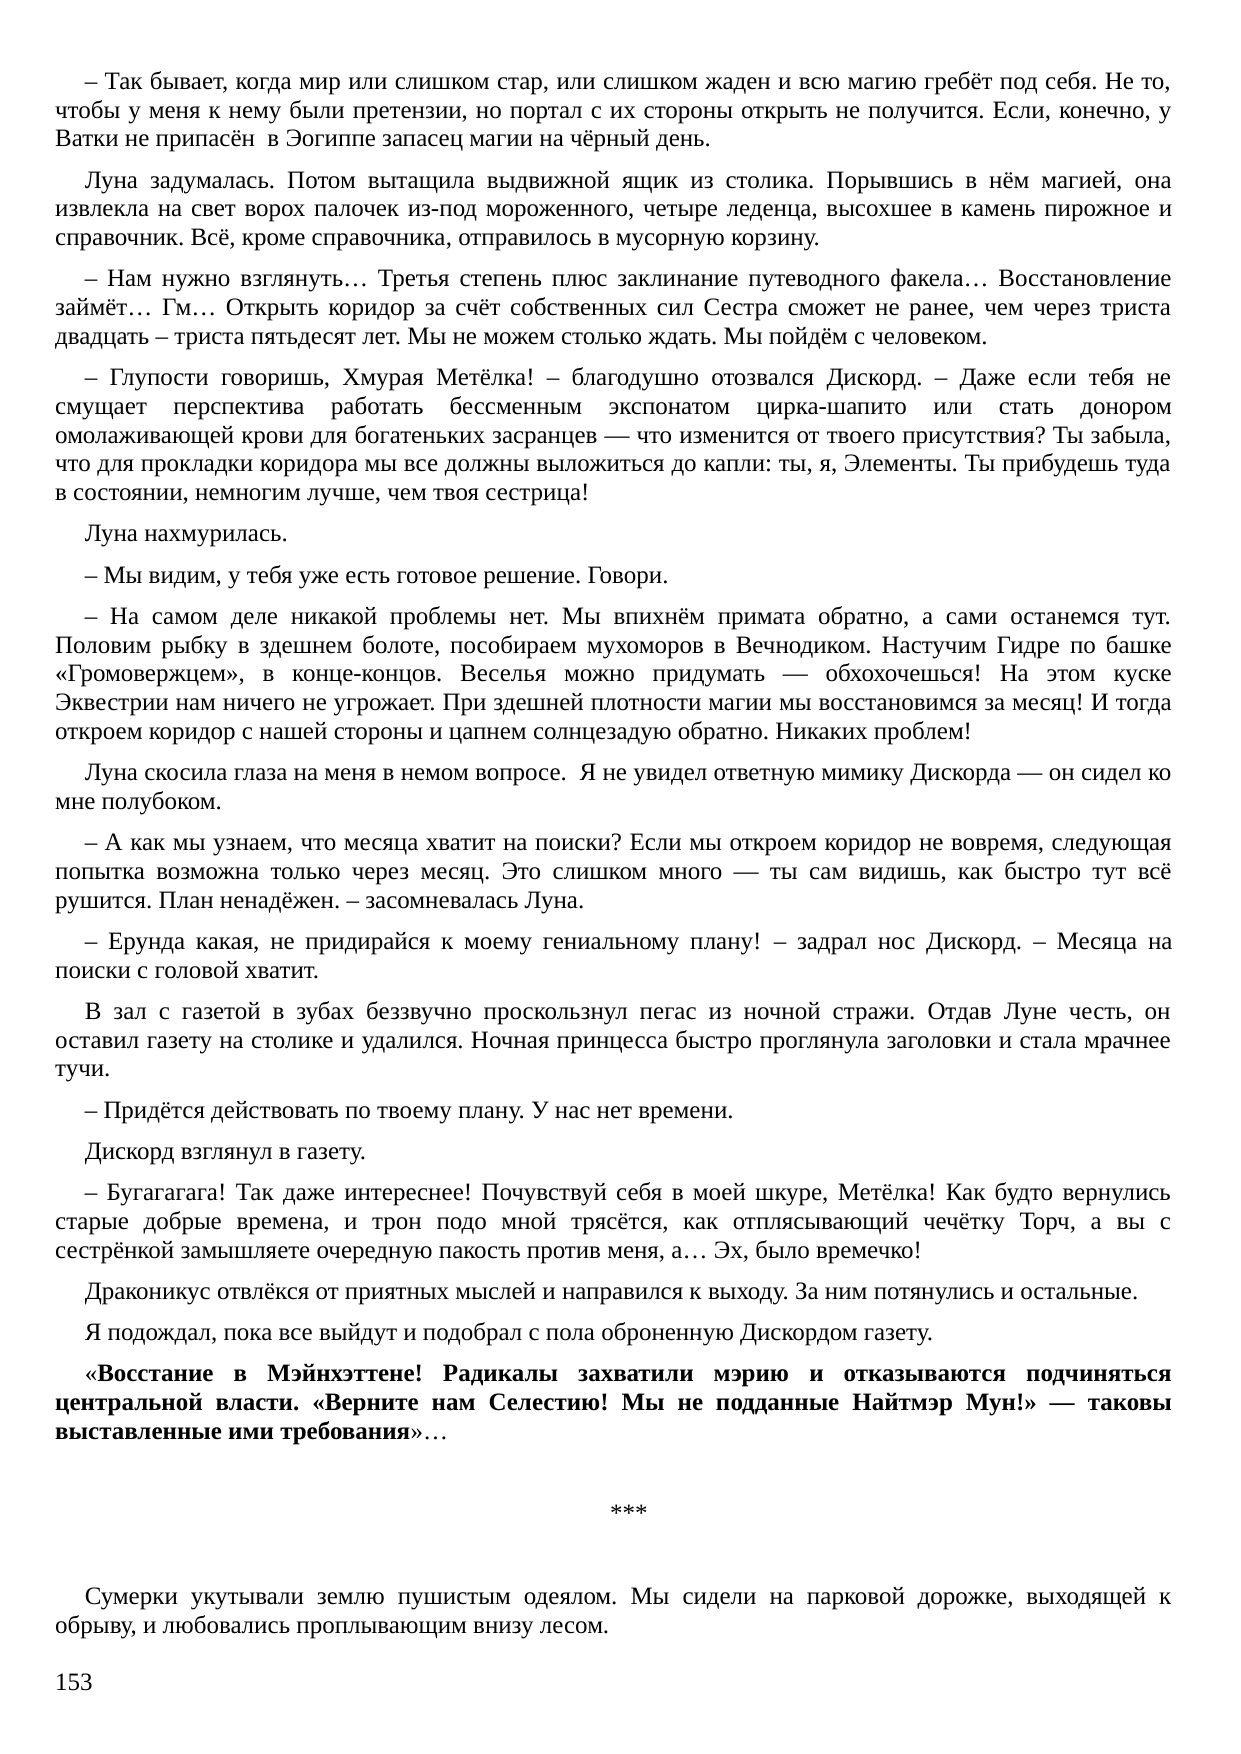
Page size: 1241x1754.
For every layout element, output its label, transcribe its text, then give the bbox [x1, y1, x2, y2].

text – Бугагагага! Так даже интереснее! Почувствуй себя в моей шкуре, Метёлка! Как будто вернулись старые добрые времена, и трон подо мной трясётся, как отплясывающий чечётку Торч, а вы с сестрёнкой замышляете очередную пакость против меня, а… Эх, было времечко! [55, 1177, 1173, 1263]
text Сумерки укутывали землю пушистым одеялом. Мы сидели на парковой дорожке, выходящей к обрыву, и любовались проплывающим внизу лесом. [55, 1581, 1173, 1638]
text Луна нахмурилась. [55, 518, 1173, 547]
text – На самом деле никакой проблемы нет. Мы впихнём примата обратно, а сами останемся тут. Половим рыбку в здешнем болоте, пособираем мухоморов в Вечнодиком. Настучим Гидре по башке «Громовержцем», в конце-концов. Веселья можно придумать — обхохочешься! На этом куске Эквестрии нам ничего не угрожает. При здешней плотности магии мы восстановимся за месяц! И тогда откроем коридор с нашей стороны и цапнем солнцезадую обратно. Никаких проблем! [55, 601, 1173, 745]
text – А как мы узнаем, что месяца хватит на поиски? Если мы откроем коридор не вовремя, следующая попытка возможна только через месяц. Это слишком много — ты сам видишь, как быстро тут всё рушится. План ненадёжен. – засомневалась Луна. [55, 827, 1173, 913]
text *** [55, 1498, 1173, 1527]
text Луна задумалась. Потом вытащила выдвижной ящик из столика. Порывшись в нём магией, она извлекла на свет ворох палочек из-под мороженного, четыре леденца, высохшее в камень пирожное и справочник. Всё, кроме справочника, отправилось в мусорную корзину. [55, 165, 1173, 251]
text – Мы видим, у тебя уже есть готовое решение. Говори. [55, 560, 1173, 588]
text – Глупости говоришь, Хмурая Метёлка! – благодушно отозвался Дискорд. – Даже если тебя не смущает перспектива работать бессменным экспонатом цирка-шапито или стать донором омолаживающей крови для богатеньких засранцев — что изменится от твоего присутствия? Ты забыла, что для прокладки коридора мы все должны выложиться до капли: ты, я, Элементы. Ты прибудешь туда в состоянии, немногим лучше, чем твоя сестрица! [55, 362, 1173, 506]
text – Так бывает, когда мир или слишком стар, или слишком жаден и всю магию гребёт под себя. Не то, чтобы у меня к нему были претензии, но портал с их стороны открыть не получится. Если, конечно, у Ватки не припасён в Эогиппе запасец магии на чёрный день. [55, 66, 1173, 152]
text Драконикус отвлёкся от приятных мыслей и направился к выходу. За ним потянулись и остальные. [55, 1276, 1173, 1305]
text Дискорд взглянул в газету. [55, 1136, 1173, 1165]
text – Нам нужно взглянуть… Третья степень плюс заклинание путеводного факела… Восстановление займёт… Гм… Открыть коридор за счёт собственных сил Сестра сможет не ранее, чем через триста двадцать – триста пятьдесят лет. Мы не можем столько ждать. Мы пойдём с человеком. [55, 263, 1173, 350]
text Я подождал, пока все выйдут и подобрал с пола оброненную Дискордом газету. [55, 1317, 1173, 1346]
text В зал с газетой в зубах беззвучно проскользнул пегас из ночной стражи. Отдав Луне честь, он оставил газету на столике и удалился. Ночная принцесса быстро проглянула заголовки и стала мрачнее тучи. [55, 996, 1173, 1082]
text Луна скосила глаза на меня в немом вопросе. Я не увидел ответную мимику Дискорда — он сидел ко мне полубоком. [55, 757, 1173, 815]
text «Восстание в Мэйнхэттене! Радикалы захватили мэрию и отказываются подчиняться центральной власти. «Верните нам Селестию! Мы не подданные Найтмэр Мун!» — таковы выставленные ими требования»… [55, 1358, 1173, 1445]
text – Придётся действовать по твоему плану. У нас нет времени. [55, 1095, 1173, 1123]
text – Ерунда какая, не придирайся к моему гениальному плану! – задрал нос Дискорд. – Месяца на поиски с головой хватит. [55, 926, 1173, 983]
